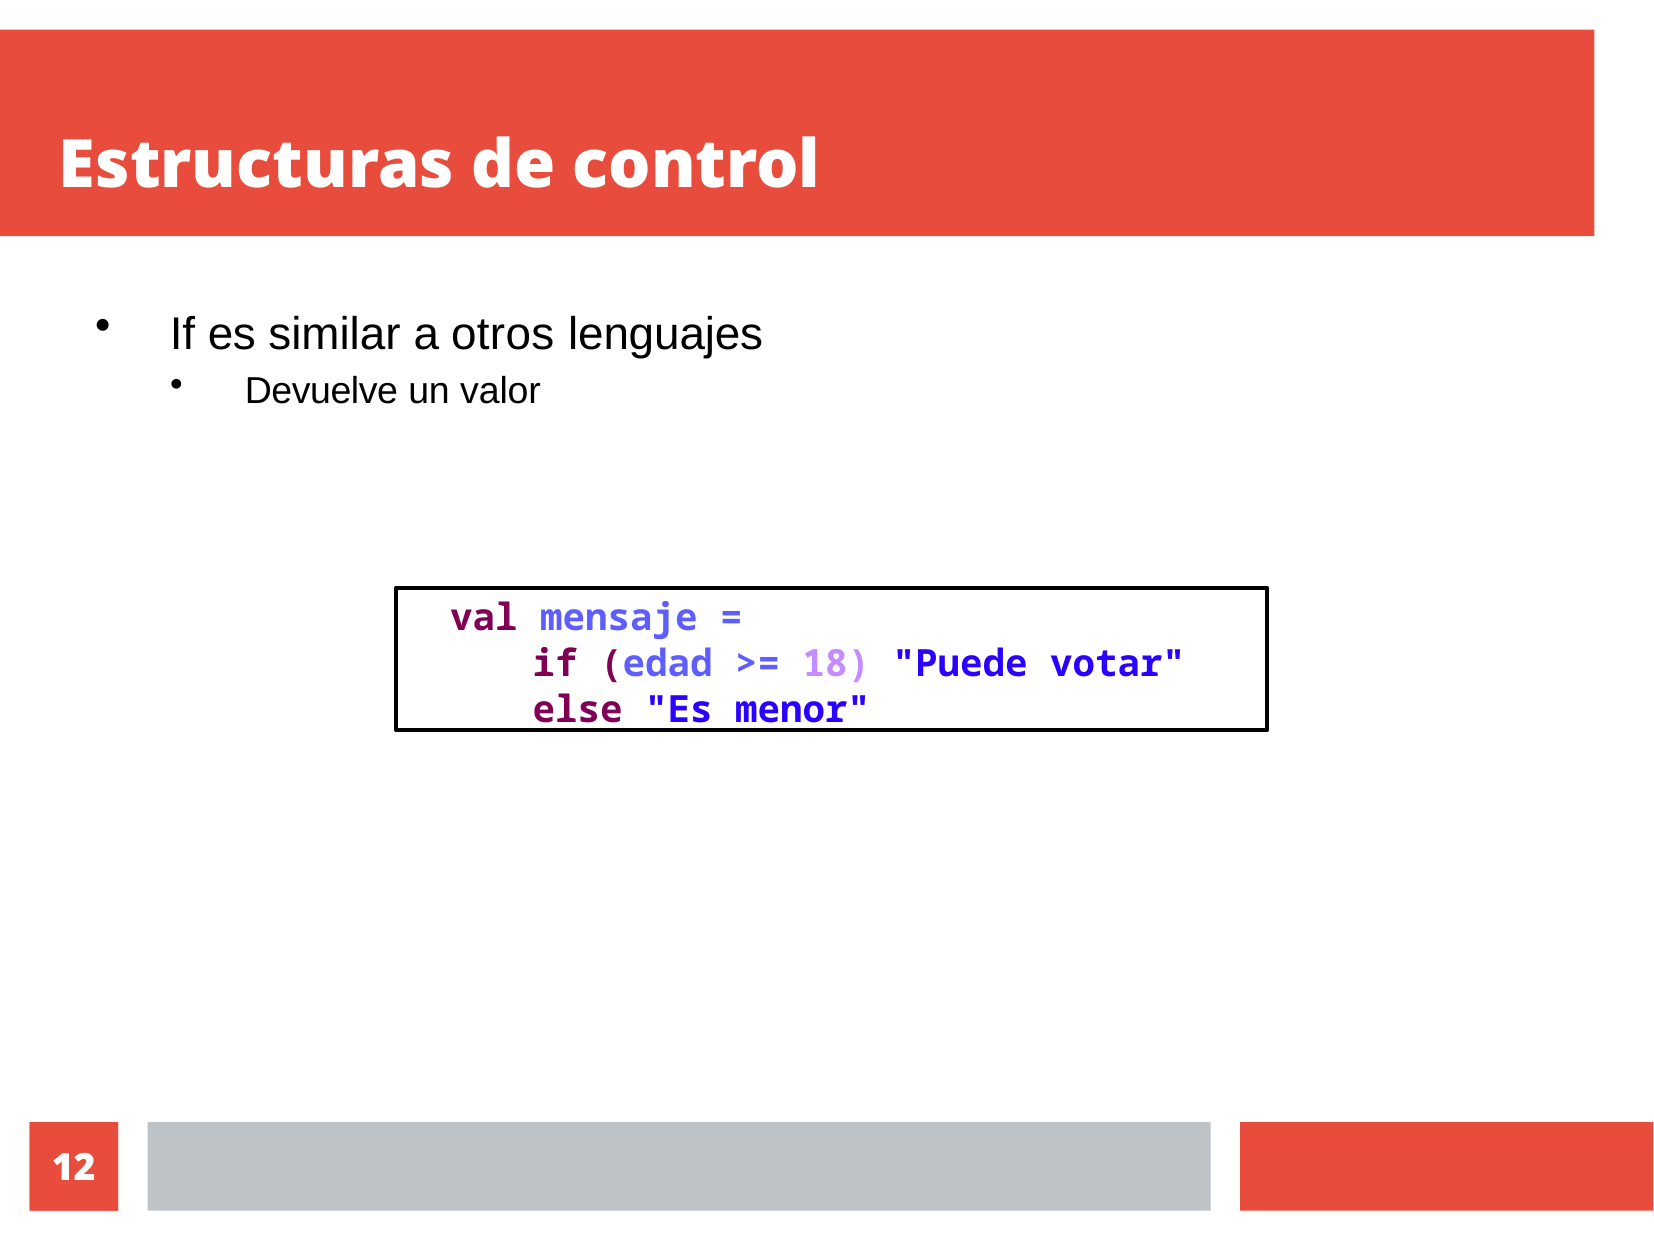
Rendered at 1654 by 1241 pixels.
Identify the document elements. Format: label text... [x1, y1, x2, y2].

title Estructuras de control [59, 59, 1595, 207]
text_box If es similar a otros lenguajes Devuelve un valor [92, 303, 777, 412]
text_box val mensaje = if (edad >= 18) "Puede votar" else "Es menor" [396, 587, 1268, 731]
